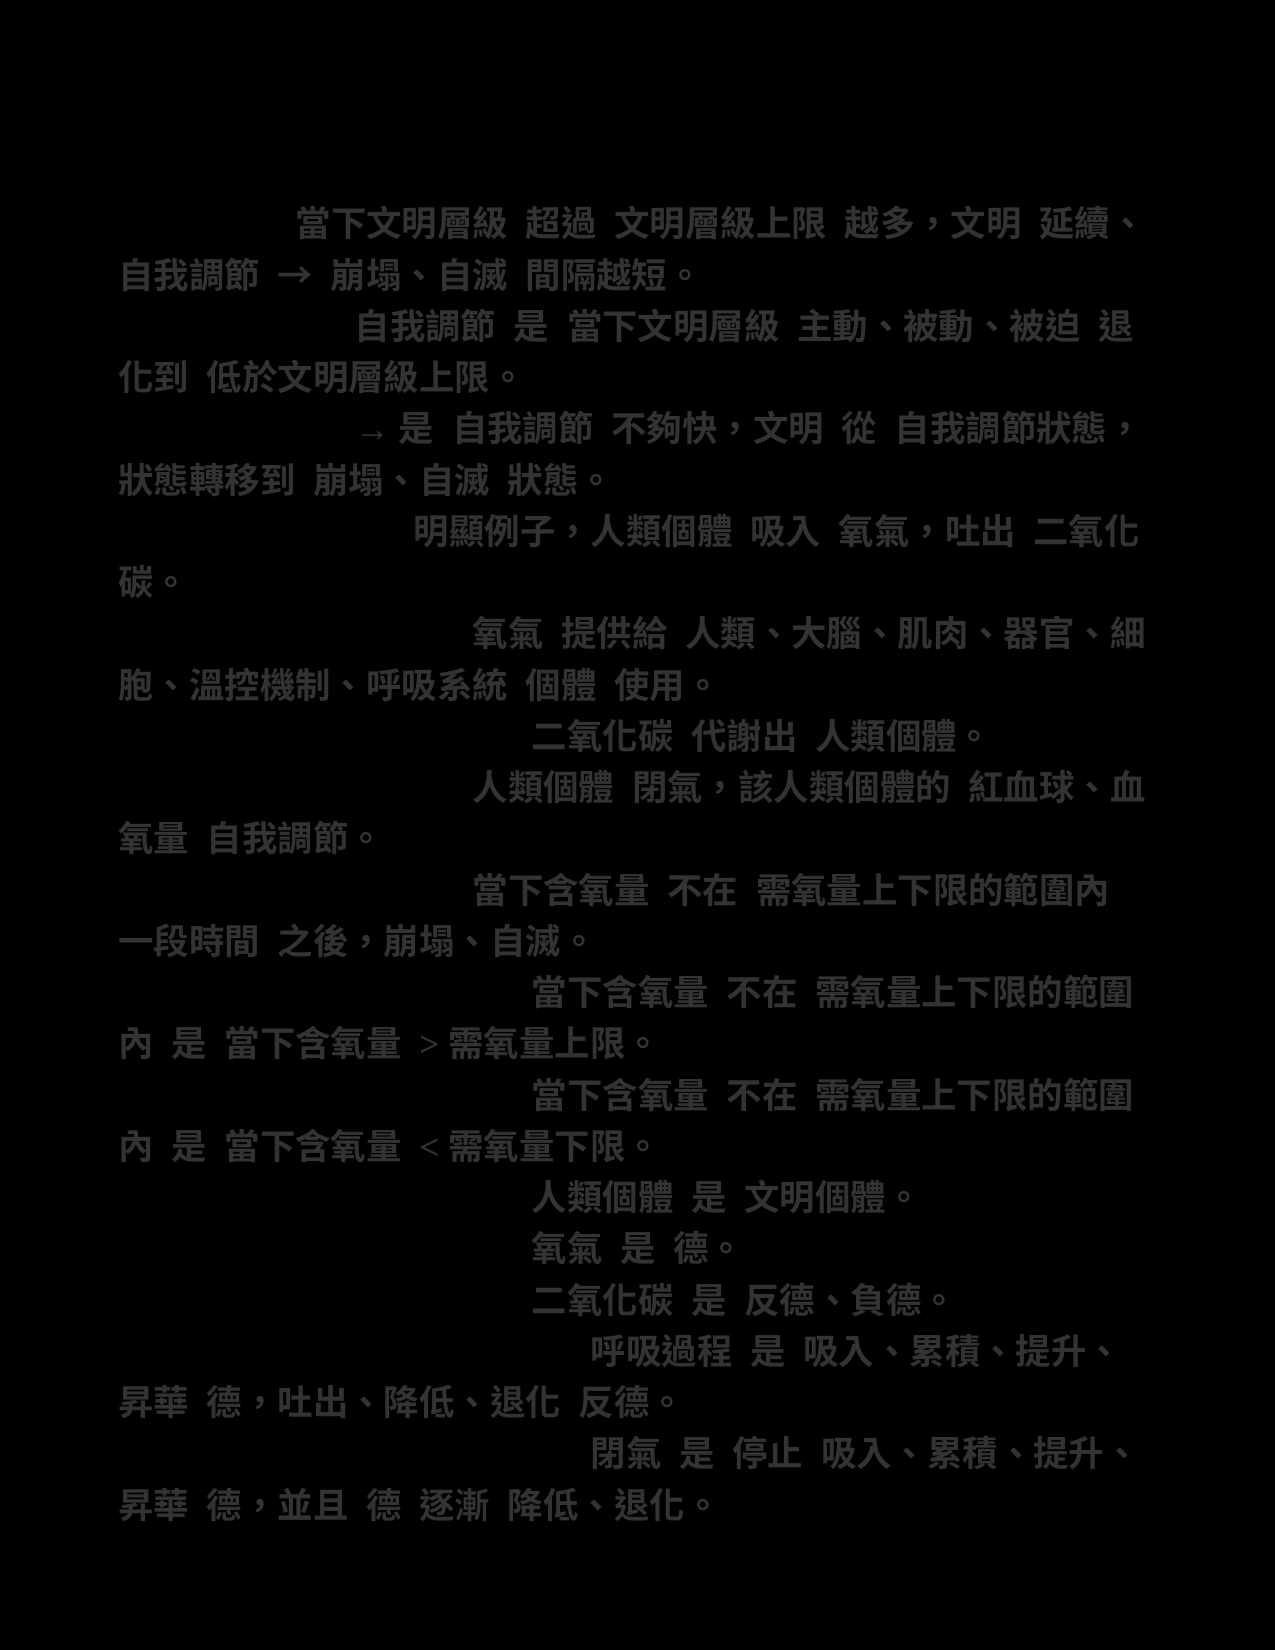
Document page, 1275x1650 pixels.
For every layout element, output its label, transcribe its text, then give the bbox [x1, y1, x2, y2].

text 人類個體 是 文明個體。 [118, 1169, 1157, 1221]
text 當下含氧量 不在 需氧量上下限的範圍內 是 當下含氧量 < 需氧量下限。 [118, 1067, 1157, 1169]
text 呼吸過程 是 吸入、累積、提升、昇華 德，吐出、降低、退化 反德。 [118, 1323, 1157, 1426]
text 人類個體 閉氣，該人類個體的 紅血球、血氧量 自我調節。 [118, 759, 1157, 862]
text 二氧化碳 是 反德、負德。 [118, 1272, 1157, 1323]
text 閉氣 是 停止 吸入、累積、提升、昇華 德，並且 德 逐漸 降低、退化。 [118, 1426, 1157, 1528]
text 氧氣 提供給 人類、大腦、肌肉、器官、細胞、溫控機制、呼吸系統 個體 使用。 [118, 606, 1157, 708]
text 明顯例子，人類個體 吸入 氧氣，吐出 二氧化碳。 [118, 503, 1157, 606]
text 當下文明層級 超過 文明層級上限 越多，文明 延續、自我調節 → 崩塌、自滅 間隔越短。 [118, 196, 1157, 298]
text → 是 自我調節 不夠快，文明 從 自我調節狀態，狀態轉移到 崩塌、自滅 狀態。 [118, 401, 1157, 503]
text 二氧化碳 代謝出 人類個體。 [118, 708, 1157, 759]
text 氧氣 是 德。 [118, 1221, 1157, 1272]
text 當下含氧量 不在 需氧量上下限的範圍內 是 當下含氧量 > 需氧量上限。 [118, 964, 1157, 1067]
text 當下含氧量 不在 需氧量上下限的範圍內 一段時間 之後，崩塌、自滅。 [118, 862, 1157, 964]
text 自我調節 是 當下文明層級 主動、被動、被迫 退化到 低於文明層級上限。 [118, 298, 1157, 401]
